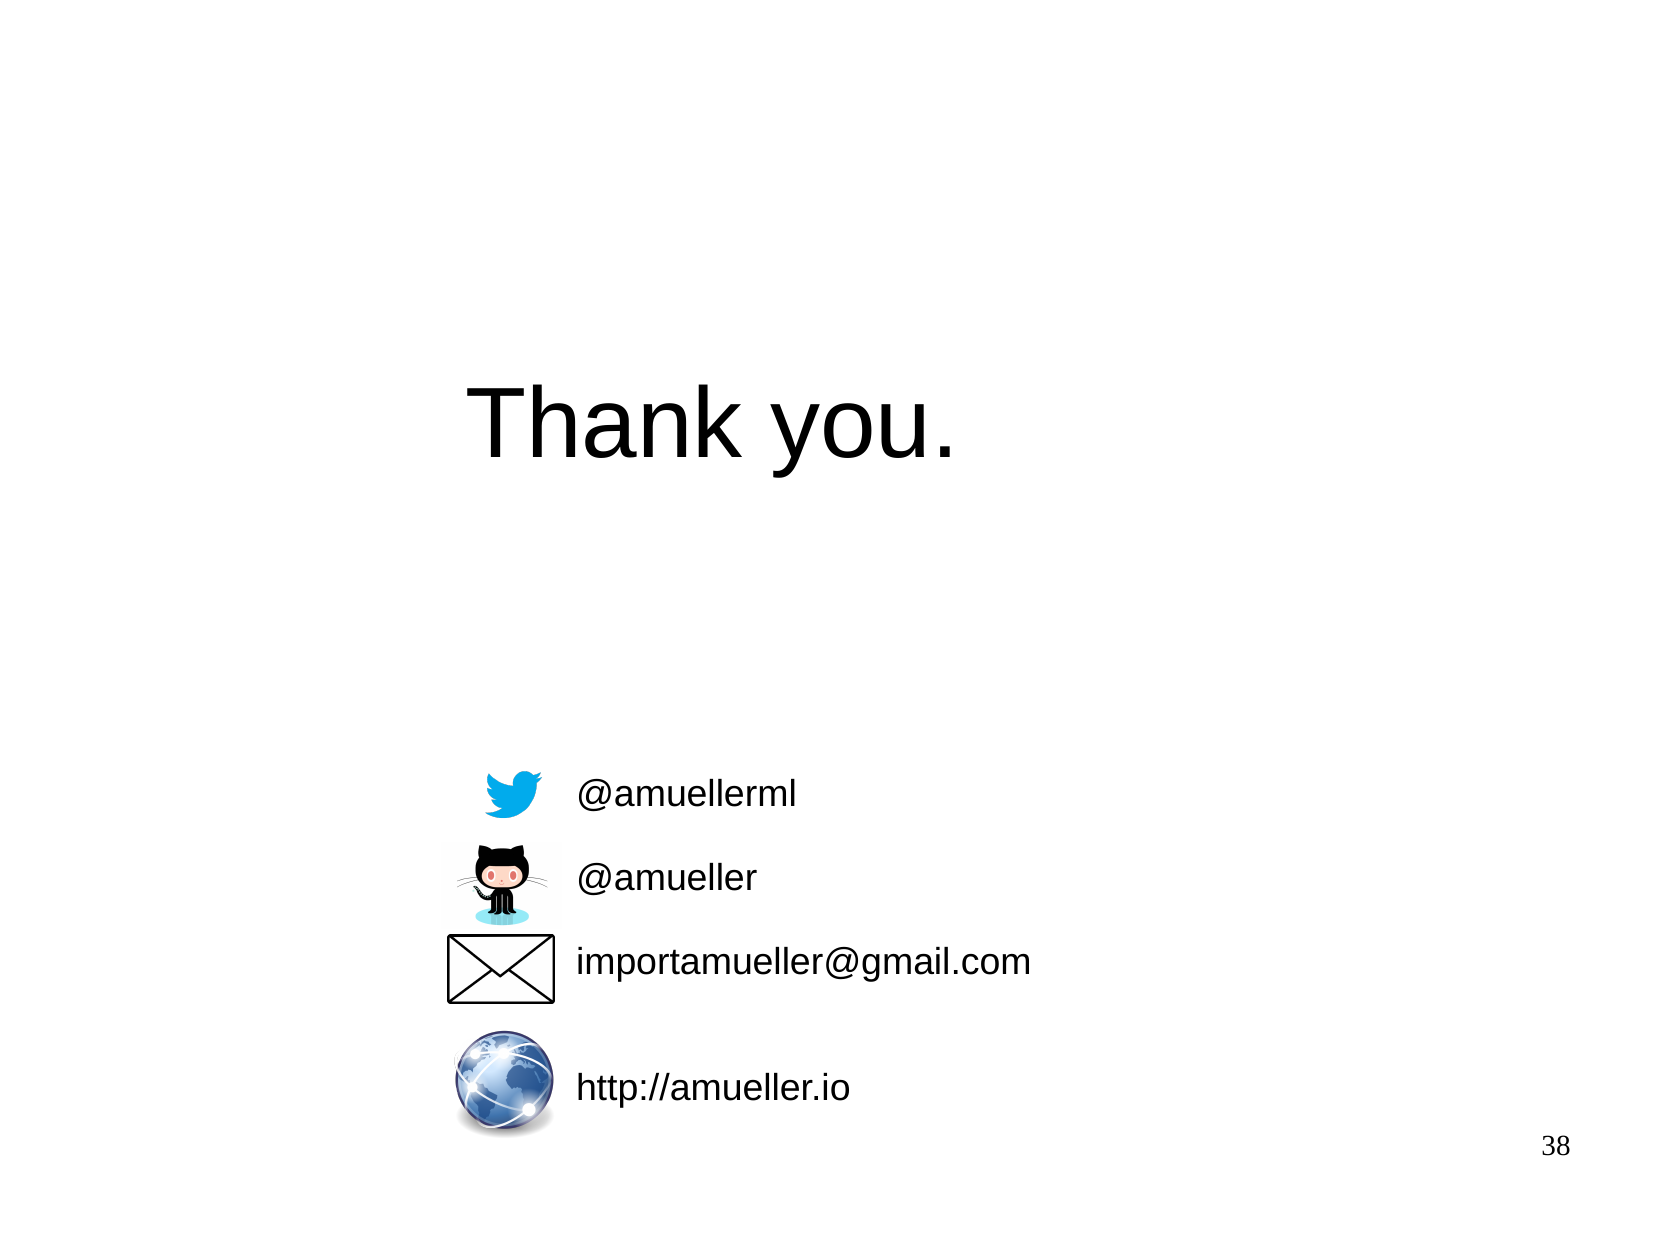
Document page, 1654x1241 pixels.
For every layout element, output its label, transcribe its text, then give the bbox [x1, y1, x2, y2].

text_box @amuellerml @amueller importamueller@gmail.com http://amueller.io [561, 722, 1260, 1116]
text_box Thank you. [450, 359, 1561, 599]
picture [441, 746, 562, 929]
picture [447, 934, 555, 1004]
picture [444, 1022, 562, 1140]
